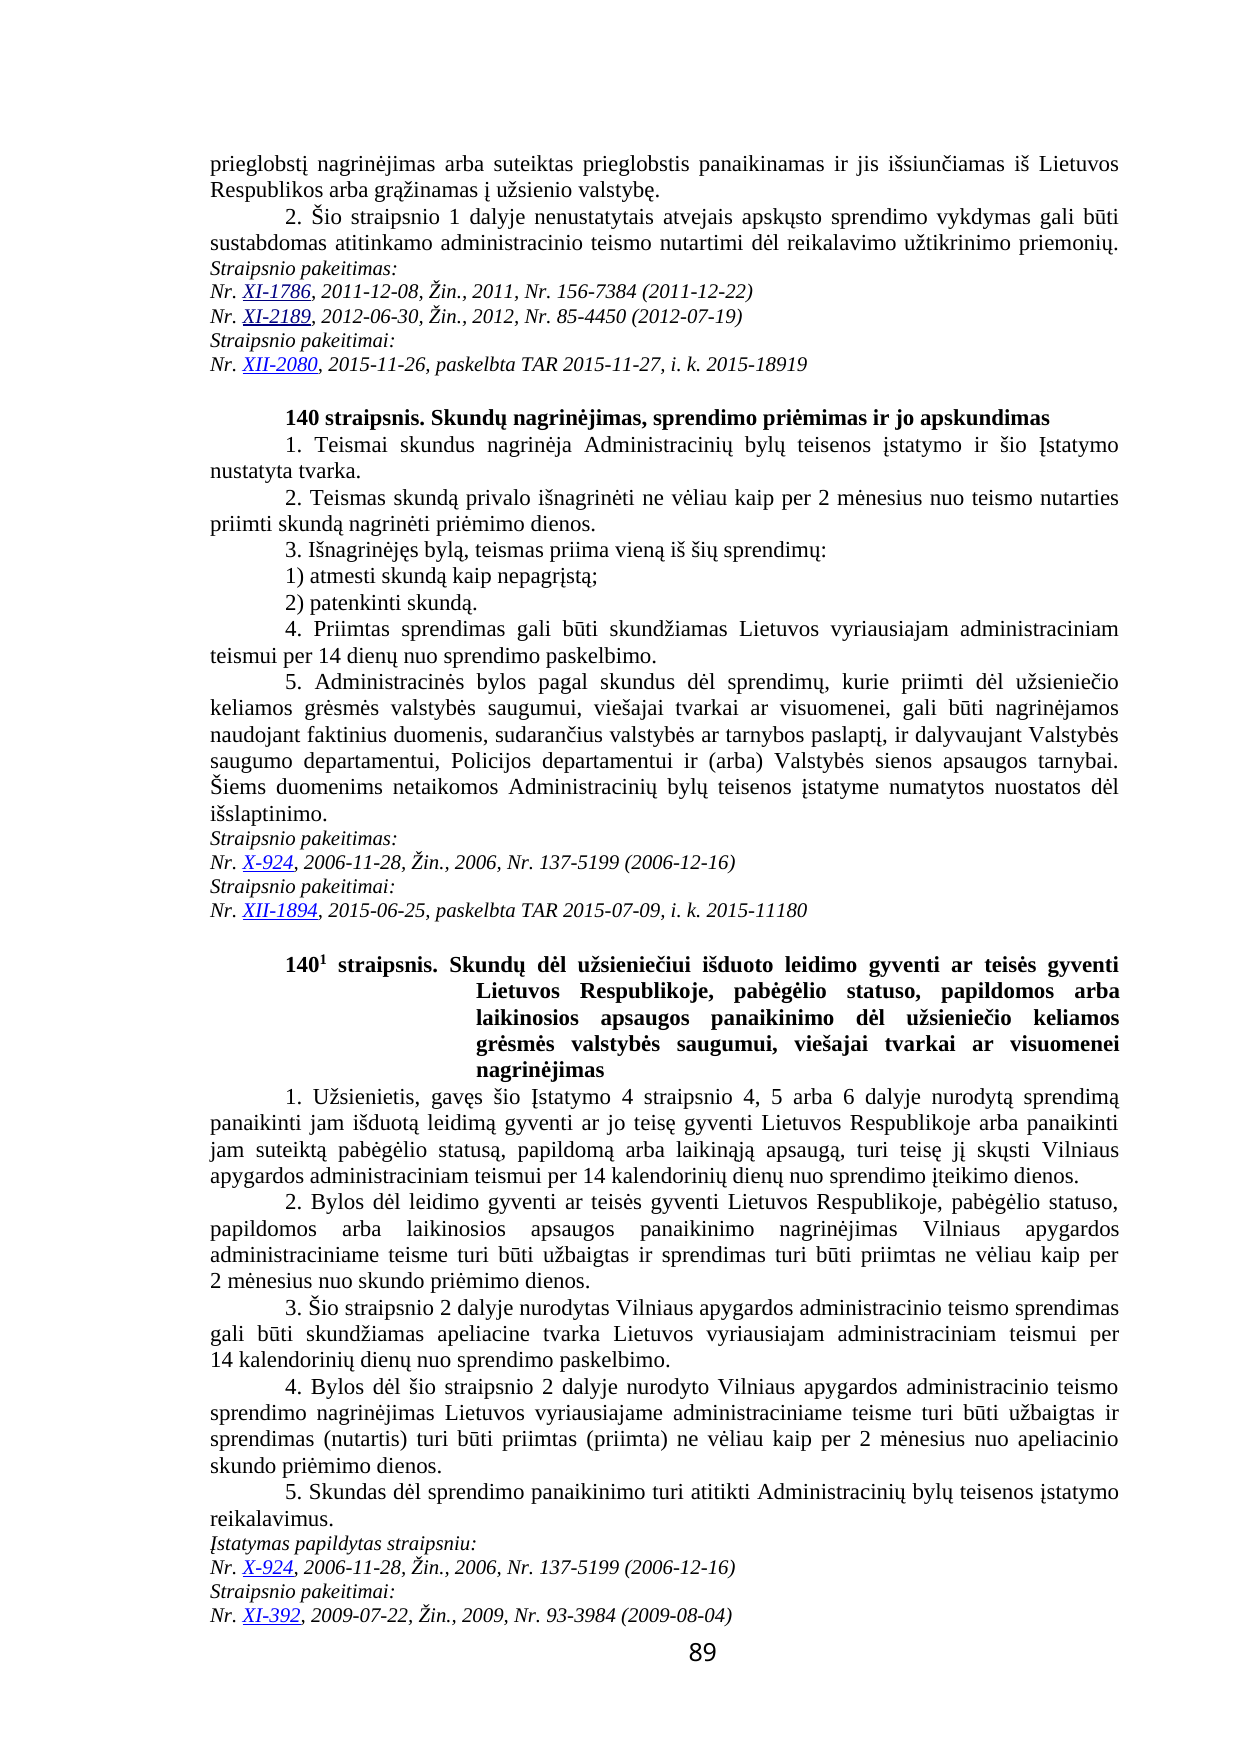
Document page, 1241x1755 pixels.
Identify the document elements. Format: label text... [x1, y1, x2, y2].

text Nr. X-924, 2006-11-28, Žin., 2006, Nr. 137-5199 (2006-12-16) [210, 850, 1120, 874]
text 140 straipsnis. Skundų nagrinėjimas, sprendimo priėmimas ir jo apskundimas [210, 404, 1120, 431]
text 2. Bylos dėl leidimo gyventi ar teisės gyventi Lietuvos Respublikoje, pabėgėlio statuso, papildomos arba laikinosios apsaugos panaikinimo nagrinėjimas Vilniaus apygardos administraciniame teisme turi būti užbaigtas ir sprendimas turi būti priimtas ne vėliau kaip per 2 mėnesius nuo skundo priėmimo dienos. [210, 1188, 1120, 1294]
text 5. Administracinės bylos pagal skundus dėl sprendimų, kurie priimti dėl užsieniečio keliamos grėsmės valstybės saugumui, viešajai tvarkai ar visuomenei, gali būti nagrinėjamos naudojant faktinius duomenis, sudarančius valstybės ar tarnybos paslaptį, ir dalyvaujant Valstybės saugumo departamentui, Policijos departamentui ir (arba) Valstybės sienos apsaugos tarnybai. Šiems duomenims netaikomos Administracinių bylų teisenos įstatyme numatytos nuostatos dėl išslaptinimo. [210, 668, 1120, 826]
text Straipsnio pakeitimai: [210, 874, 1120, 898]
text 2. Teismas skundą privalo išnagrinėti ne vėliau kaip per 2 mėnesius nuo teismo nutarties priimti skundą nagrinėti priėmimo dienos. [210, 483, 1120, 536]
text 3. Išnagrinėjęs bylą, teismas priima vieną iš šių sprendimų: [210, 536, 1120, 563]
text 4. Bylos dėl šio straipsnio 2 dalyje nurodyto Vilniaus apygardos administracinio teismo sprendimo nagrinėjimas Lietuvos vyriausiajame administraciniame teisme turi būti užbaigtas ir sprendimas (nutartis) turi būti priimtas (priimta) ne vėliau kaip per 2 mėnesius nuo apeliacinio skundo priėmimo dienos. [210, 1373, 1120, 1478]
text Nr. XI-2189, 2012-06-30, Žin., 2012, Nr. 85-4450 (2012-07-19) [210, 303, 1120, 328]
text 3. Šio straipsnio 2 dalyje nurodytas Vilniaus apygardos administracinio teismo sprendimas gali būti skundžiamas apeliacine tvarka Lietuvos vyriausiajam administraciniam teismui per 14 kalendorinių dienų nuo sprendimo paskelbimo. [210, 1294, 1120, 1373]
text Nr. XII-2080, 2015-11-26, paskelbta TAR 2015-11-27, i. k. 2015-18919 [210, 352, 1120, 376]
text 1401 straipsnis. Skundų dėl užsieniečiui išduoto leidimo gyventi ar teisės gyventi Lietuvos Respublikoje, pabėgėlio statuso, papildomos arba laikinosios apsaugos panaikinimo dėl užsieniečio keliamos grėsmės valstybės saugumui, viešajai tvarkai ar visuomenei nagrinėjimas [285, 951, 1120, 1083]
text Nr. X-924, 2006-11-28, Žin., 2006, Nr. 137-5199 (2006-12-16) [210, 1555, 1120, 1579]
text 1. Užsienietis, gavęs šio Įstatymo 4 straipsnio 4, 5 arba 6 dalyje nurodytą sprendimą panaikinti jam išduotą leidimą gyventi ar jo teisę gyventi Lietuvos Respublikoje arba panaikinti jam suteiktą pabėgėlio statusą, papildomą arba laikinąją apsaugą, turi teisę jį skųsti Vilniaus apygardos administraciniam teismui per 14 kalendorinių dienų nuo sprendimo įteikimo dienos. [210, 1083, 1120, 1188]
text Nr. XI-1786, 2011-12-08, Žin., 2011, Nr. 156-7384 (2011-12-22) [210, 279, 1120, 303]
text Įstatymas papildytas straipsniu: [210, 1531, 1120, 1555]
text 1) atmesti skundą kaip nepagrįstą; [210, 563, 1120, 589]
text prieglobstį nagrinėjimas arba suteiktas prieglobstis panaikinamas ir jis išsiunčiamas iš Lietuvos Respublikos arba grąžinamas į užsienio valstybę. [210, 150, 1120, 203]
text 5. Skundas dėl sprendimo panaikinimo turi atitikti Administracinių bylų teisenos įstatymo reikalavimus. [210, 1478, 1120, 1531]
text Straipsnio pakeitimai: [210, 328, 1120, 352]
text 1. Teismai skundus nagrinėja Administracinių bylų teisenos įstatymo ir šio Įstatymo nustatyta tvarka. [210, 431, 1120, 483]
text Straipsnio pakeitimai: [210, 1579, 1120, 1603]
text 2) patenkinti skundą. [210, 589, 1120, 615]
text Nr. XI-392, 2009-07-22, Žin., 2009, Nr. 93-3984 (2009-08-04) [210, 1603, 1120, 1627]
text 2. Šio straipsnio 1 dalyje nenustatytais atvejais apskųsto sprendimo vykdymas gali būti sustabdomas atitinkamo administracinio teismo nutartimi dėl reikalavimo užtikrinimo priemonių. Straipsnio pakeitimas: [210, 203, 1120, 279]
text Nr. XII-1894, 2015-06-25, paskelbta TAR 2015-07-09, i. k. 2015-11180 [210, 898, 1120, 922]
text Straipsnio pakeitimas: [210, 826, 1120, 850]
text 4. Priimtas sprendimas gali būti skundžiamas Lietuvos vyriausiajam administraciniam teismui per 14 dienų nuo sprendimo paskelbimo. [210, 615, 1120, 668]
